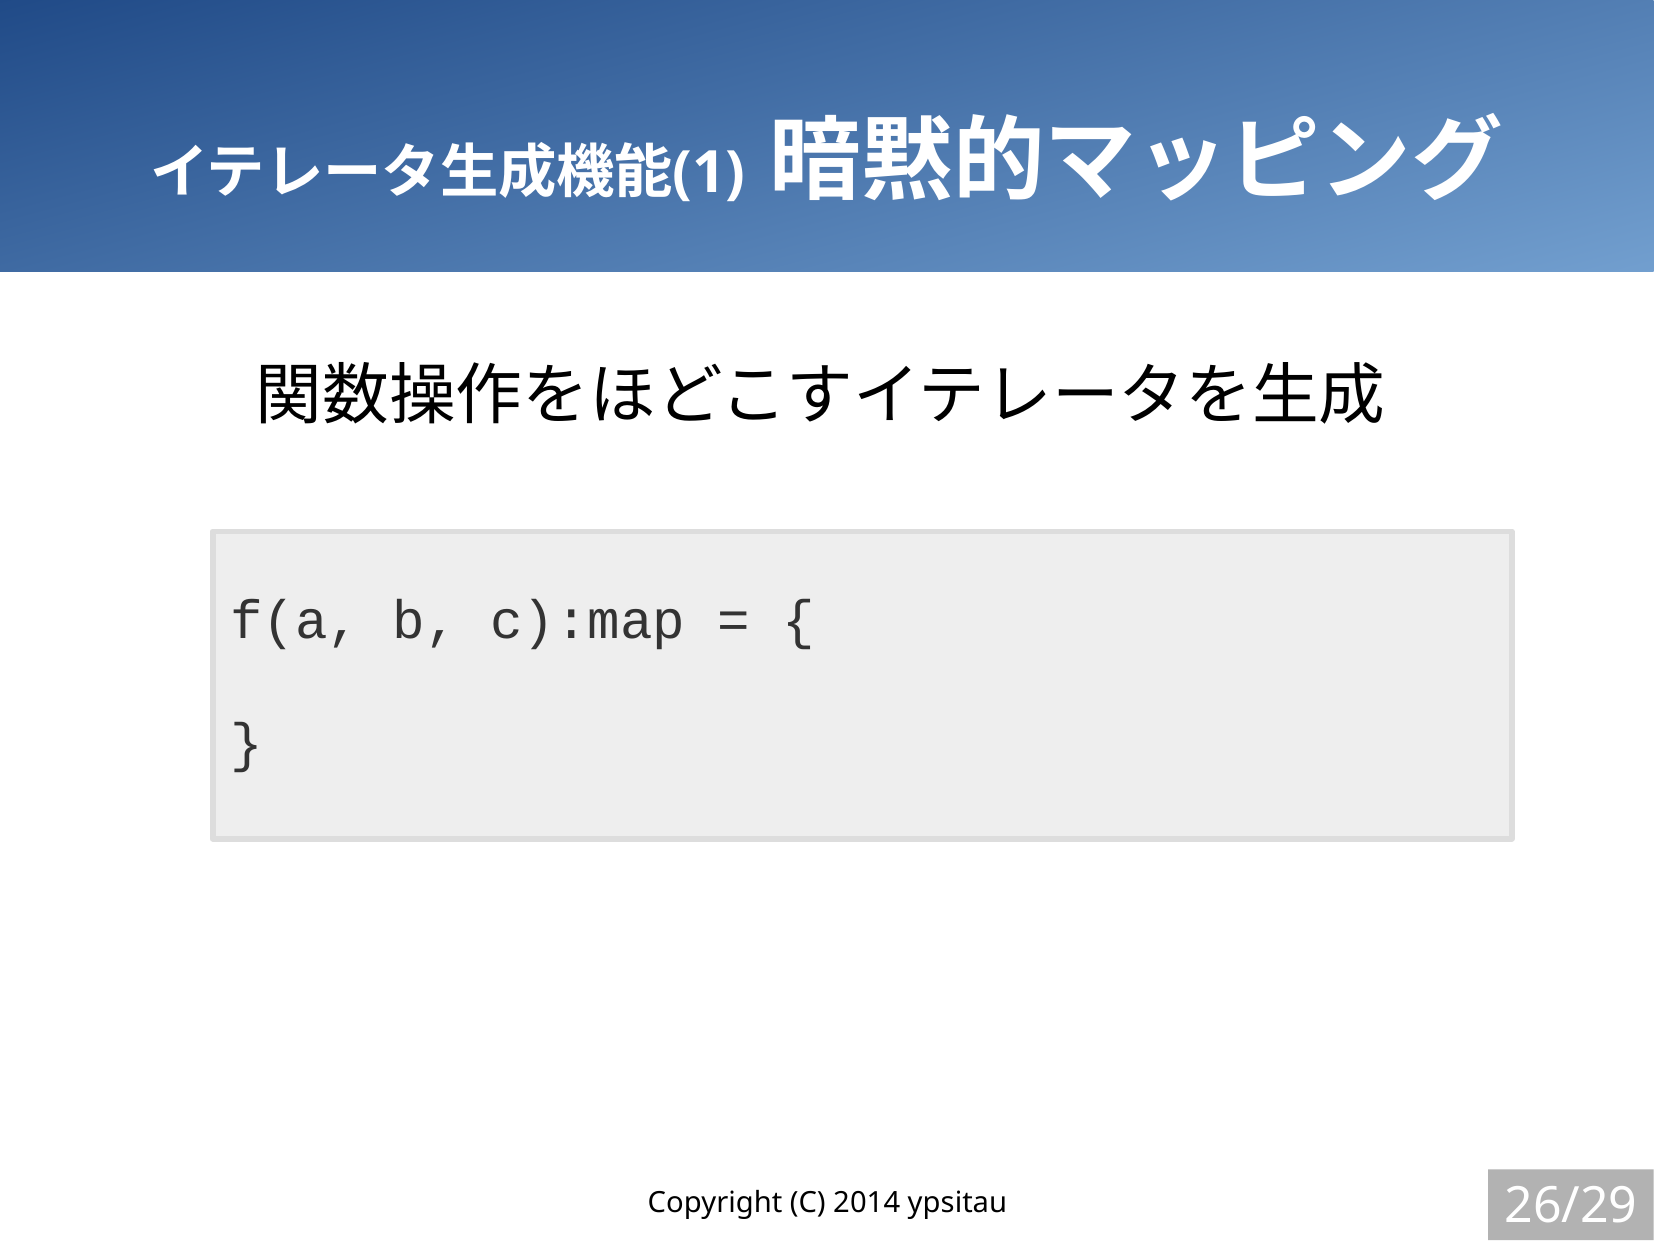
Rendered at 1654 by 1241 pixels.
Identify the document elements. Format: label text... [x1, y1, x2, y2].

title イテレータ生成機能(1) 暗黙的マッピング [82, 49, 1571, 257]
text_box 関数操作をほどこすイテレータを生成 [241, 334, 1406, 449]
text_box f(a, b, c):map = { } [212, 531, 1512, 839]
